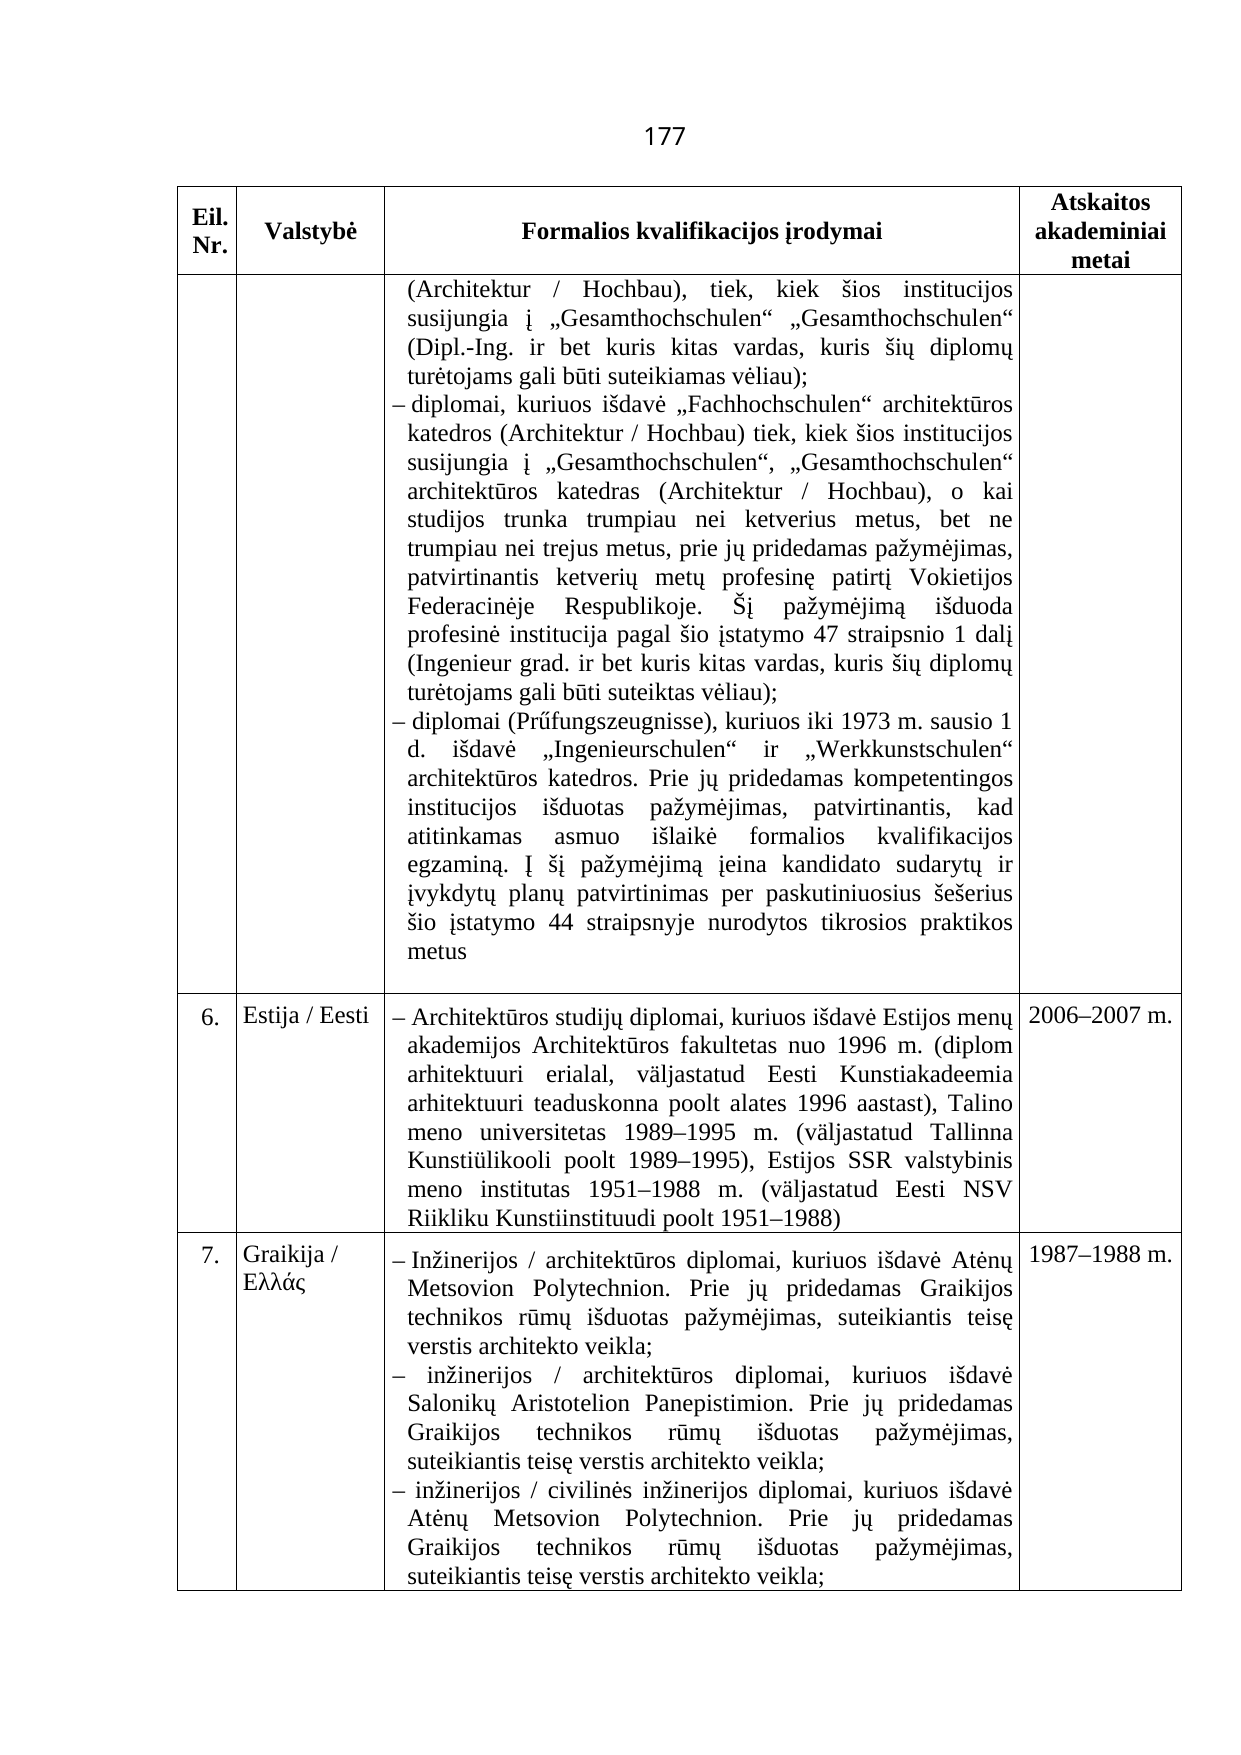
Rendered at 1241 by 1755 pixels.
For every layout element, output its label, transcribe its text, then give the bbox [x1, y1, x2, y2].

table_cell – Inžinerijos / architektūros diplomai, kuriuos išdavė Atėnų Metsovion Polytechnion. Prie jų pridedamas Graikijos technikos rūmų išduotas pažymėjimas, suteikiantis teisę verstis architekto veikla; – inžinerijos / architektūros diplomai, kuriuos išdavė Salonikų Aristotelion Panepistimion. Prie jų pridedamas Graikijos technikos rūmų išduotas pažymėjimas, suteikiantis teisę verstis architekto veikla; – inžinerijos / civilinės inžinerijos diplomai, kuriuos išdavė Atėnų Metsovion Polytechnion. Prie jų pridedamas Graikijos technikos rūmų išduotas pažymėjimas, suteikiantis teisę verstis architekto veikla; [385, 1233, 1019, 1590]
table_cell Graikija / Eλλάς [237, 1233, 384, 1590]
table_cell 6. [178, 994, 236, 1232]
table_cell (Architektur / Hochbau), tiek, kiek šios institucijos susijungia į „Gesamthochschulen“ „Gesamthochschulen“ (Dipl.-Ing. ir bet kuris kitas vardas, kuris šių diplomų turėtojams gali būti suteikiamas vėliau); – diplomai, kuriuos išdavė „Fachhochschulen“ architektūros katedros (Architektur / Hochbau) tiek, kiek šios institucijos susijungia į „Gesamthochschulen“, „Gesamthochschulen“ architektūros katedras (Architektur / Hochbau), o kai studijos trunka trumpiau nei ketverius metus, bet ne trumpiau nei trejus metus, prie jų pridedamas pažymėjimas, patvirtinantis ketverių metų profesinę patirtį Vokietijos Federacinėje Respublikoje. Šį pažymėjimą išduoda profesinė institucija pagal šio įstatymo 47 straipsnio 1 dalį (Ingenieur grad. ir bet kuris kitas vardas, kuris šių diplomų turėtojams gali būti suteiktas vėliau); – diplomai (Prűfungszeugnisse), kuriuos iki 1973 m. sausio 1 d. išdavė „Ingenieurschulen“ ir „Werkkunstschulen“ architektūros katedros. Prie jų pridedamas kompetentingos institucijos išduotas pažymėjimas, patvirtinantis, kad atitinkamas asmuo išlaikė formalios kvalifikacijos egzaminą. Į šį pažymėjimą įeina kandidato sudarytų ir įvykdytų planų patvirtinimas per paskutiniuosius šešerius šio įstatymo 44 straipsnyje nurodytos tikrosios praktikos metus [385, 275, 1019, 993]
table_header Eil. Nr. [178, 187, 236, 273]
table_cell – Architektūros studijų diplomai, kuriuos išdavė Estijos menų akademijos Architektūros fakultetas nuo 1996 m. (diplom arhitektuuri erialal, väljastatud Eesti Kunstiakadeemia arhitektuuri teaduskonna poolt alates 1996 aastast), Talino meno universitetas 1989–1995 m. (väljastatud Tallinna Kunstiülikooli poolt 1989–1995), Estijos SSR valstybinis meno institutas 1951–1988 m. (väljastatud Eesti NSV Riikliku Kunstiinstituudi poolt 1951–1988) [385, 994, 1019, 1232]
table_cell [178, 275, 236, 993]
table_header Atskaitos akademiniai metai [1020, 187, 1181, 273]
table_cell Estija / Eesti [237, 994, 384, 1232]
table_header Formalios kvalifikacijos įrodymai [385, 187, 1019, 273]
table_cell [237, 275, 384, 993]
table_cell [1020, 275, 1181, 993]
table_header Valstybė [237, 187, 384, 273]
table_cell 7. [178, 1233, 236, 1590]
table_cell 1987–1988 m. [1020, 1233, 1181, 1590]
table_cell 2006–2007 m. [1020, 994, 1181, 1232]
